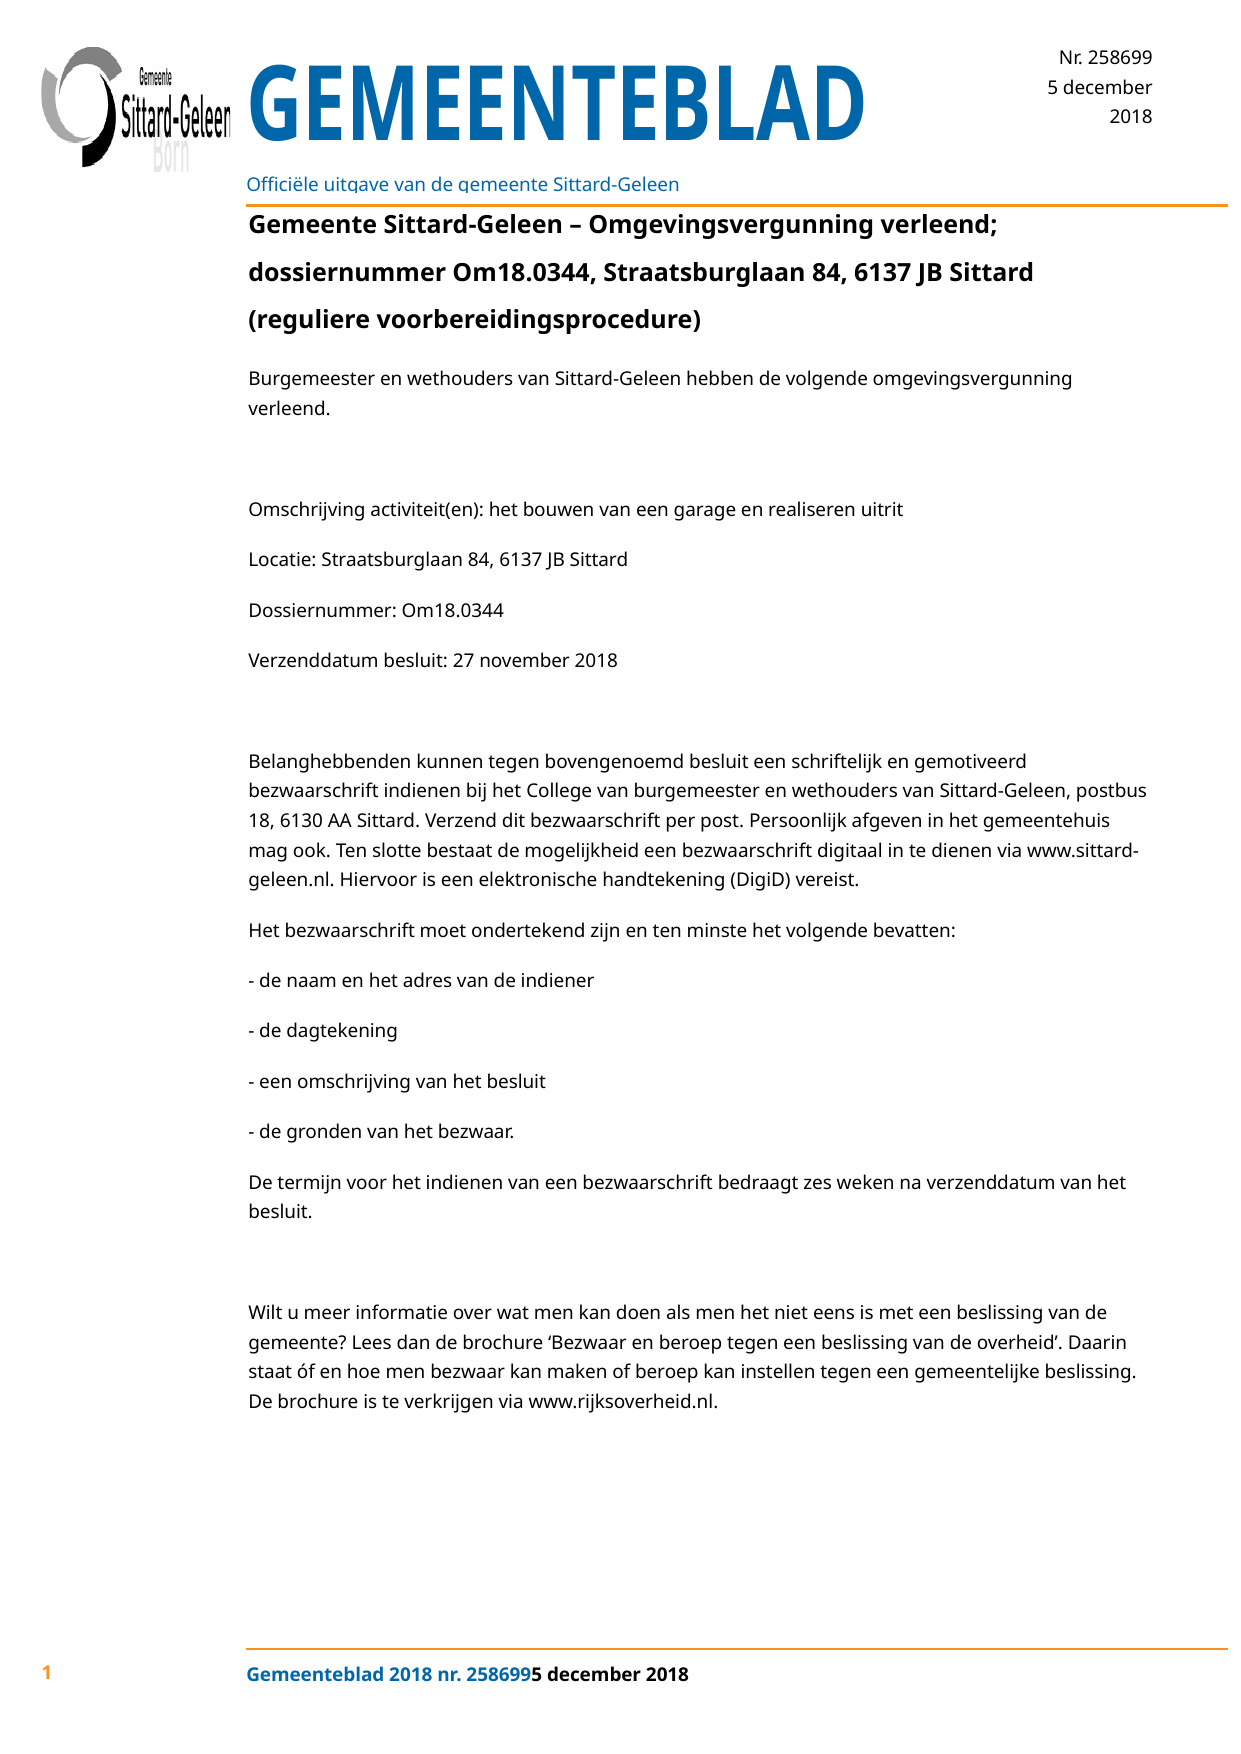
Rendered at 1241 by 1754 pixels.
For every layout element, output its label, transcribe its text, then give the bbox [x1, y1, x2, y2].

text Dossiernummer: Om18.0344 [248, 597, 1152, 622]
text - de dagtekening [248, 1018, 1152, 1043]
picture [41, 47, 231, 172]
text Omschrijving activiteit(en): het bouwen van een garage en realiseren uitrit [248, 496, 1152, 522]
text Locatie: Straatsburglaan 84, 6137 JB Sittard [248, 546, 1152, 572]
text Burgemeester en wethouders van Sittard-Geleen hebben de volgende omgevingsvergunning verleend. [248, 366, 1152, 421]
text Verzenddatum besluit: 27 november 2018 [248, 647, 1152, 673]
text - een omschrijving van het besluit [248, 1068, 1152, 1094]
text Gemeente Sittard-Geleen – Omgevingsvergunning verleend; dossiernummer Om18.0344, Straatsburglaan 84, 6137 JB Sittard (reguliere voorbereidingsprocedure) [248, 207, 1152, 336]
text - de gronden van het bezwaar. [248, 1118, 1152, 1144]
text Belanghebbenden kunnen tegen bovengenoemd besluit een schriftelijk en gemotiveerd bezwaarschrift indienen bij het College van burgemeester en wethouders van Sittard-Geleen, postbus 18, 6130 AA Sittard. Verzend dit bezwaarschrift per post. Persoonlijk afgeven in het gemeentehuis mag ook. Ten slotte bestaat de mogelijkheid een bezwaarschrift digitaal in te dienen via www.sittard-geleen.nl. Hiervoor is een elektronische handtekening (DigiD) vereist. [248, 748, 1152, 892]
text De termijn voor het indienen van een bezwaarschrift bedraagt zes weken na verzenddatum van het besluit. [248, 1169, 1152, 1224]
text Wilt u meer informatie over wat men kan doen als men het niet eens is met een beslissing van de gemeente? Lees dan de brochure ‘Bezwaar en beroep tegen een beslissing van de overheid’. Daarin staat óf en hoe men bezwaar kan maken of beroep kan instellen tegen een gemeentelijke beslissing. De brochure is te verkrijgen via www.rijksoverheid.nl. [248, 1299, 1152, 1414]
text Het bezwaarschrift moet ondertekend zijn en ten minste het volgende bevatten: [248, 917, 1152, 942]
text - de naam en het adres van de indiener [248, 967, 1152, 993]
